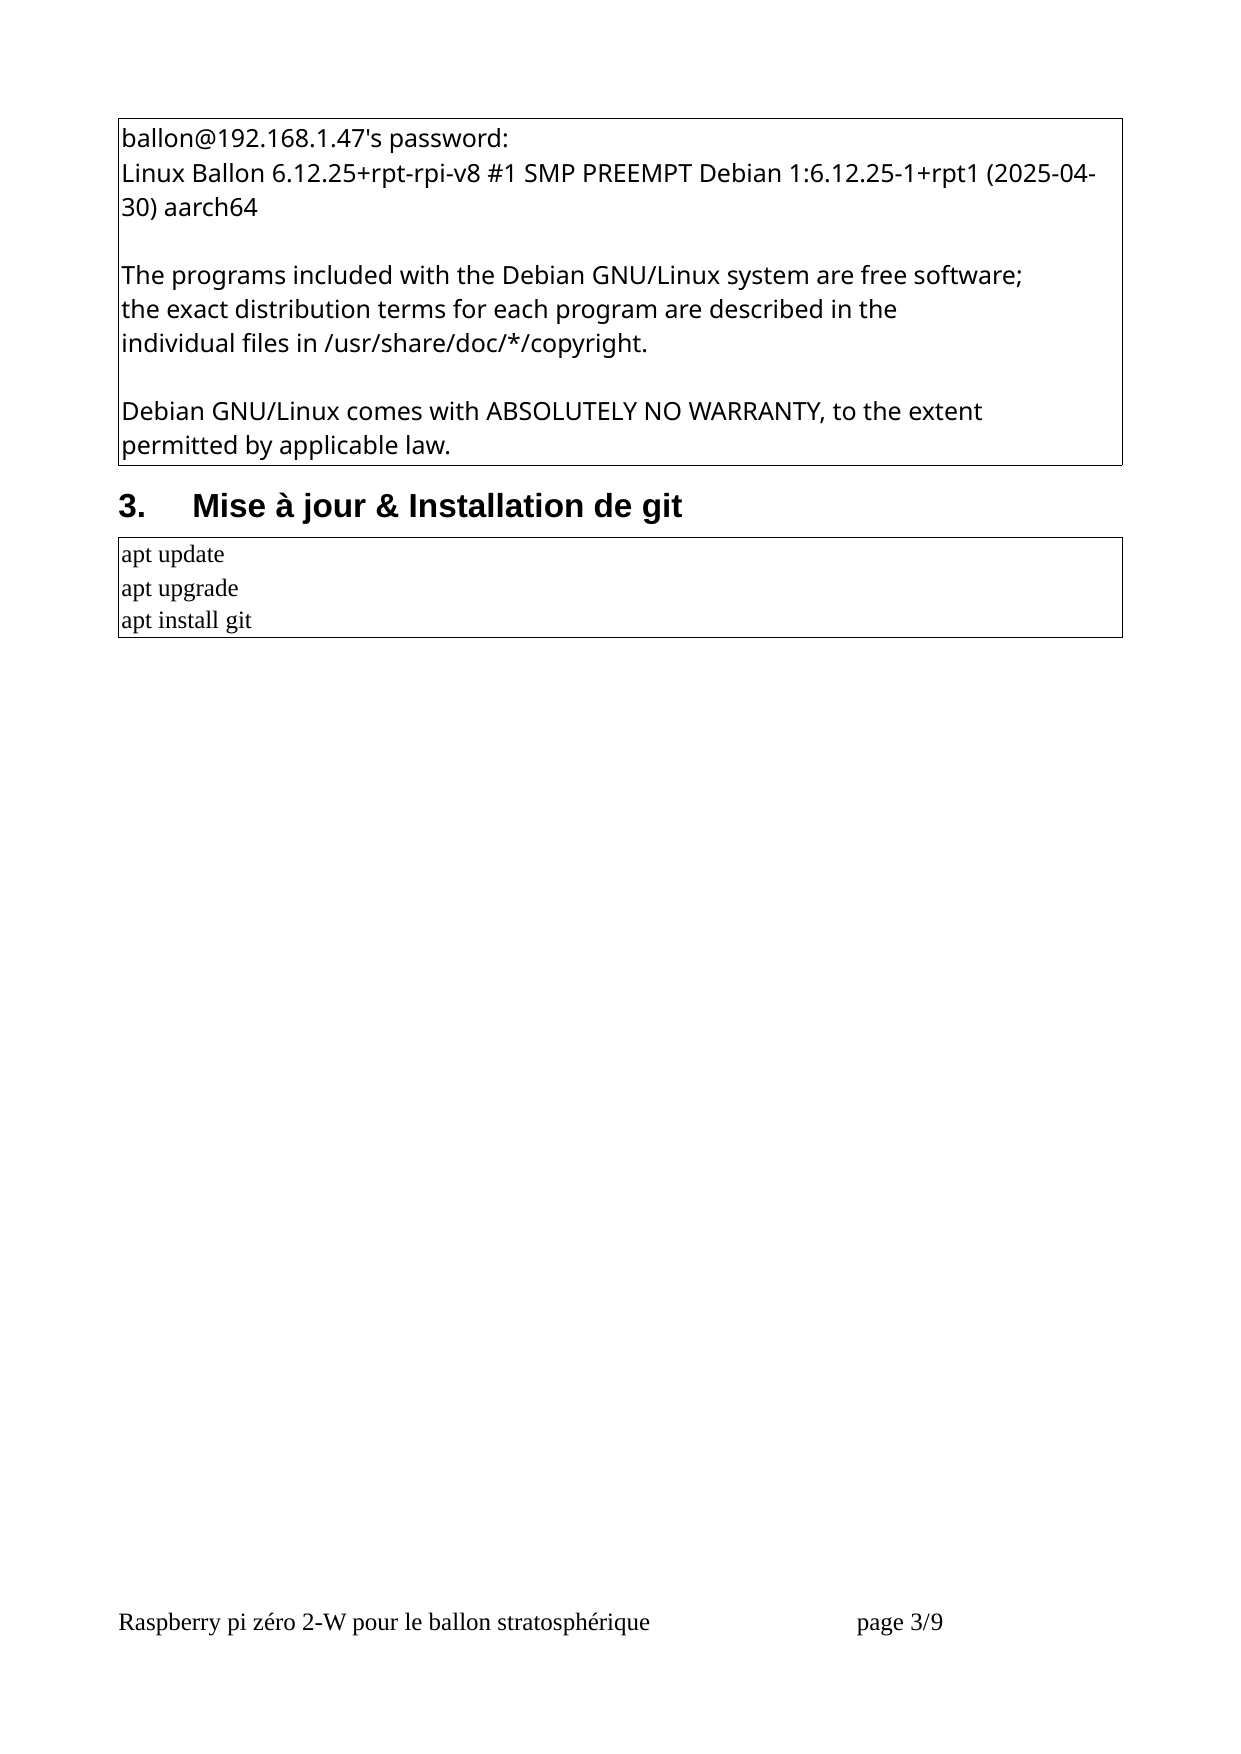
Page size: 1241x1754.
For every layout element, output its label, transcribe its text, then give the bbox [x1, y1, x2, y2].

text Debian GNU/Linux comes with ABSOLUTELY NO WARRANTY, to the extent [119, 391, 1122, 425]
subtitle Mise à jour & Installation de git [118, 486, 1122, 524]
text The programs included with the Debian GNU/Linux system are free software; [119, 254, 1122, 288]
text individual files in /usr/share/doc/*/copyright. [119, 322, 1122, 359]
text Linux Ballon 6.12.25+rpt-rpi-v8 #1 SMP PREEMPT Debian 1:6.12.25-1+rpt1 (2025-04-30) aarch64 [119, 152, 1122, 223]
text permitted by applicable law. [119, 425, 1122, 465]
text ballon@192.168.1.47's password: [119, 119, 1122, 152]
text the exact distribution terms for each program are described in the [119, 288, 1122, 322]
text apt update apt upgrade apt install git [119, 538, 1122, 637]
